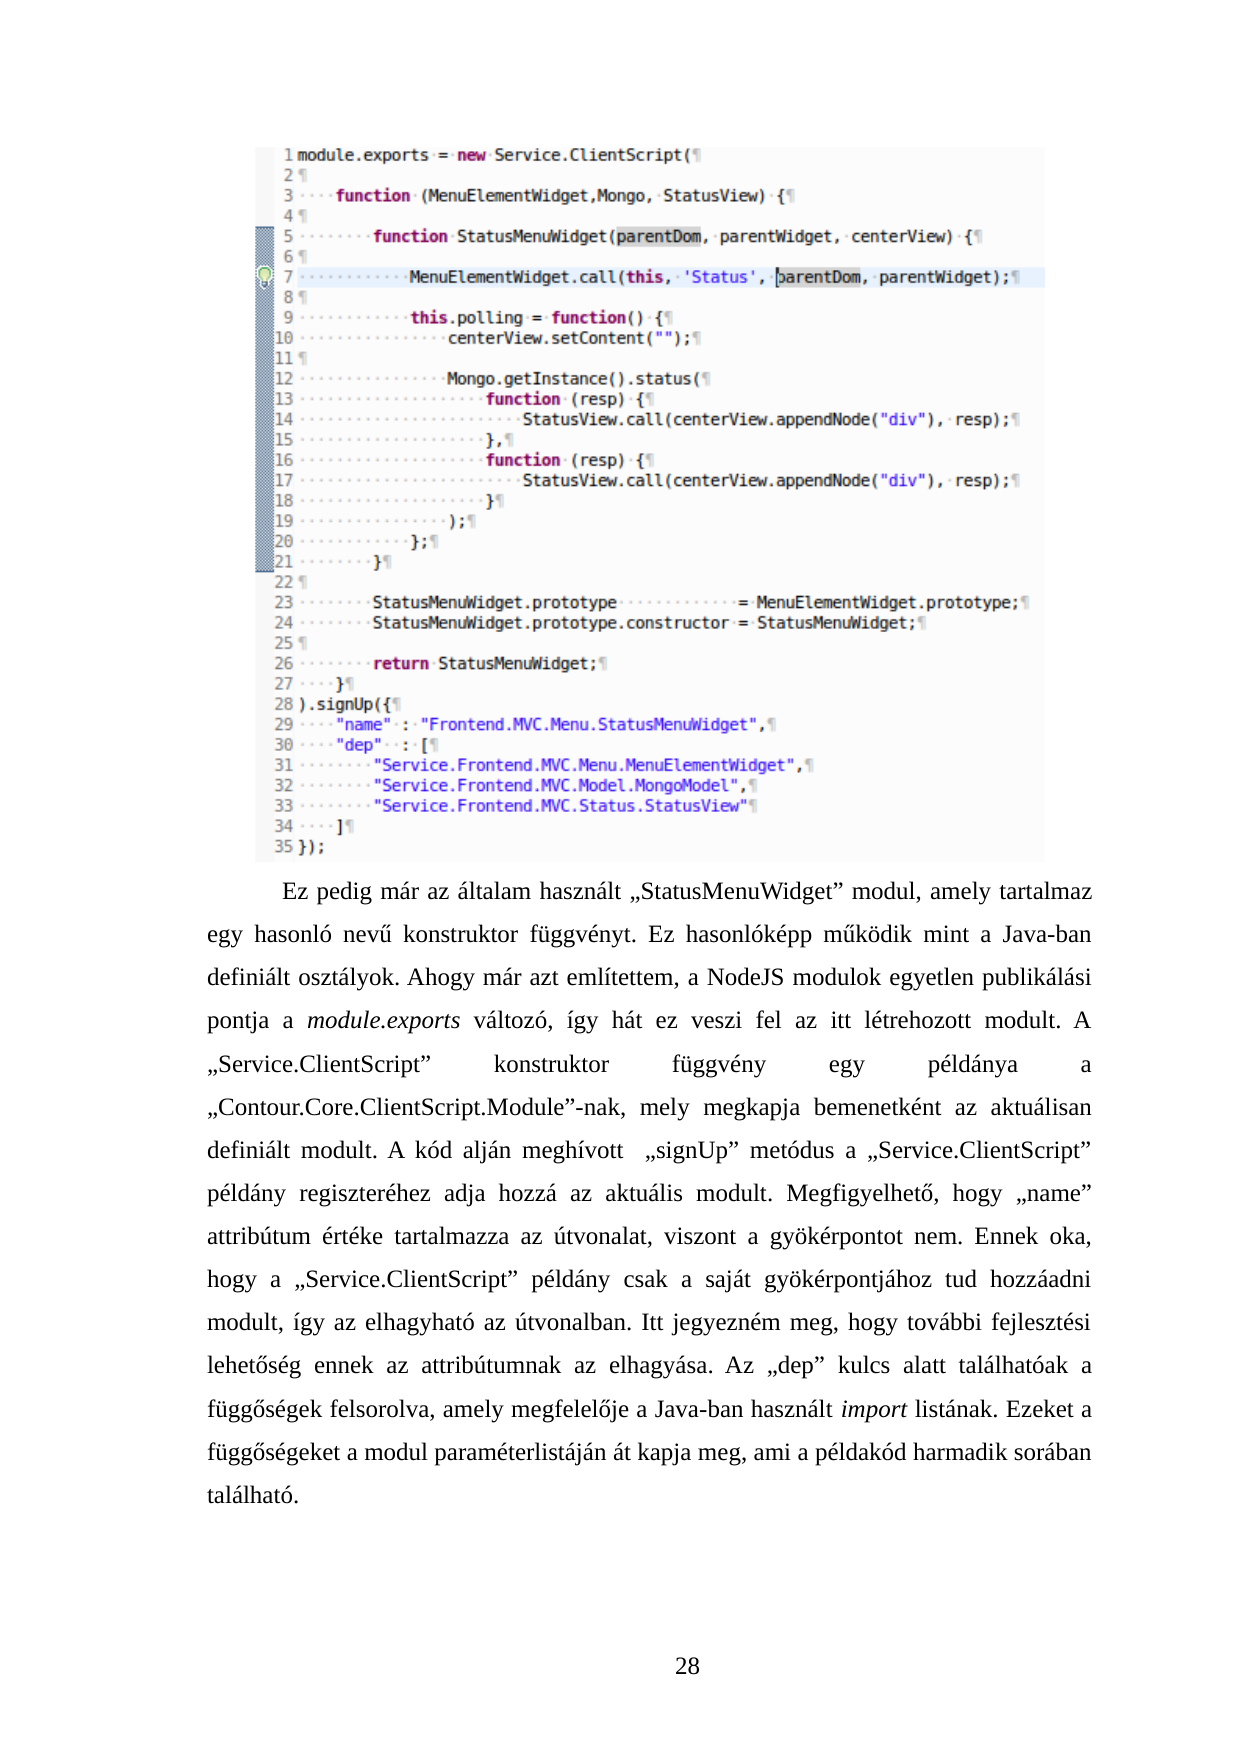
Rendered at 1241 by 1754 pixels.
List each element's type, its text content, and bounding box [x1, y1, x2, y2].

picture [254, 147, 1045, 862]
text Ez pedig már az általam használt „StatusMenuWidget” modul, amely tartalmaz egy hasonló nevű konstruktor függvényt. Ez hasonlóképp működik mint a Java-ban definiált osztályok. Ahogy már azt említettem, a NodeJS modulok egyetlen publikálási pontja a module.exports változó, így hát ez veszi fel az itt létrehozott modult. A „Service.ClientScript” konstruktor függvény egy példánya a „Contour.Core.ClientScript.Module”-nak, mely megkapja bemenetként az aktuálisan definiált modult. A kód alján meghívott „signUp” metódus a „Service.ClientScript” példány regiszteréhez adja hozzá az aktuális modult. Megfigyelhető, hogy „name” attribútum értéke tartalmazza az útvonalat, viszont a gyökérpontot nem. Ennek oka, hogy a „Service.ClientScript” példány csak a saját gyökérpontjához tud hozzáadni modult, így az elhagyható az útvonalban. Itt jegyezném meg, hogy további fejlesztési lehetőség ennek az attribútumnak az elhagyása. Az „dep” kulcs alatt találhatóak a függőségek felsorolva, amely megfelelője a Java-ban használt import listának. Ezeket a függőségeket a modul paraméterlistáján át kapja meg, ami a példakód harmadik sorában található. [207, 862, 1092, 1509]
